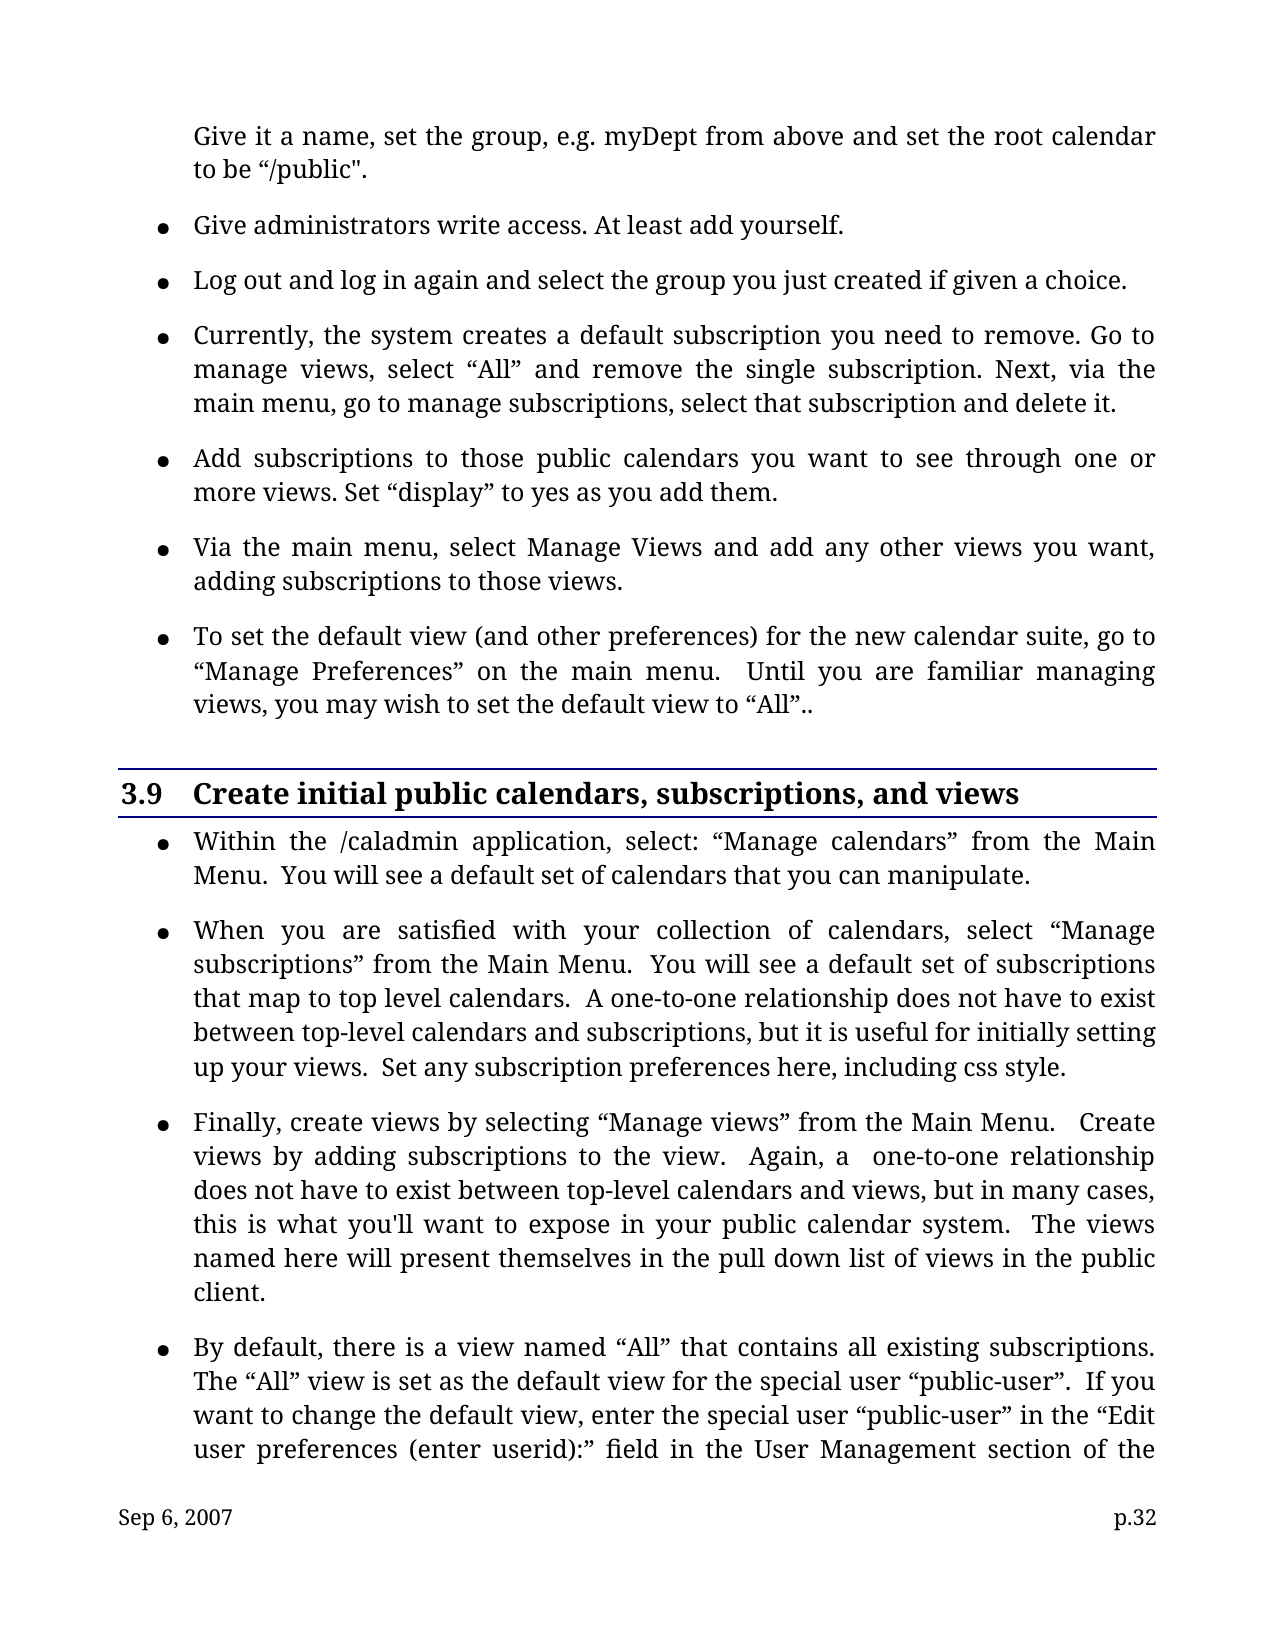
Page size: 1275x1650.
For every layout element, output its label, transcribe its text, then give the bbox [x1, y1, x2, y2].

subtitle Create initial public calendars, subscriptions, and views [118, 770, 1157, 816]
list Add subscriptions to those public calendars you want to see through one or more views. Set “display” to yes as you add them. [156, 441, 1157, 509]
list Log out and log in again and select the group you just created if given a choice. [156, 262, 1157, 296]
list Give administrators write access. At least add yourself. [156, 207, 1157, 241]
list Give it a name, set the group, e.g. myDept from above and set the root calendar to be “/public". [156, 118, 1157, 186]
list By default, there is a view named “All” that contains all existing subscriptions. The “All” view is set as the default view for the special user “public-user”. If you want to change the default view, enter the special user “public-user” in the “Edit user preferences (enter userid):” field in the User Management section of the [156, 1330, 1157, 1466]
list Via the main menu, select Manage Views and add any other views you want, adding subscriptions to those views. [156, 530, 1157, 598]
list Currently, the system creates a default subscription you need to remove. Go to manage views, select “All” and remove the single subscription. Next, via the main menu, go to manage subscriptions, select that subscription and delete it. [156, 317, 1157, 420]
list To set the default view (and other preferences) for the new calendar suite, go to “Manage Preferences” on the main menu. Until you are familiar managing views, you may wish to set the default view to “All”.. [156, 619, 1157, 721]
list Finally, create views by selecting “Manage views” from the Main Menu. Create views by adding subscriptions to the view. Again, a one-to-one relationship does not have to exist between top-level calendars and views, but in many cases, this is what you'll want to expose in your public calendar system. The views named here will present themselves in the pull down list of views in the public client. [156, 1104, 1157, 1309]
list When you are satisfied with your collection of calendars, select “Manage subscriptions” from the Main Menu. You will see a default set of subscriptions that map to top level calendars. A one-to-one relationship does not have to exist between top-level calendars and subscriptions, but it is useful for initially setting up your views. Set any subscription preferences here, including css style. [156, 913, 1157, 1083]
list Within the /caladmin application, select: “Manage calendars” from the Main Menu. You will see a default set of calendars that you can manipulate. [156, 824, 1157, 892]
